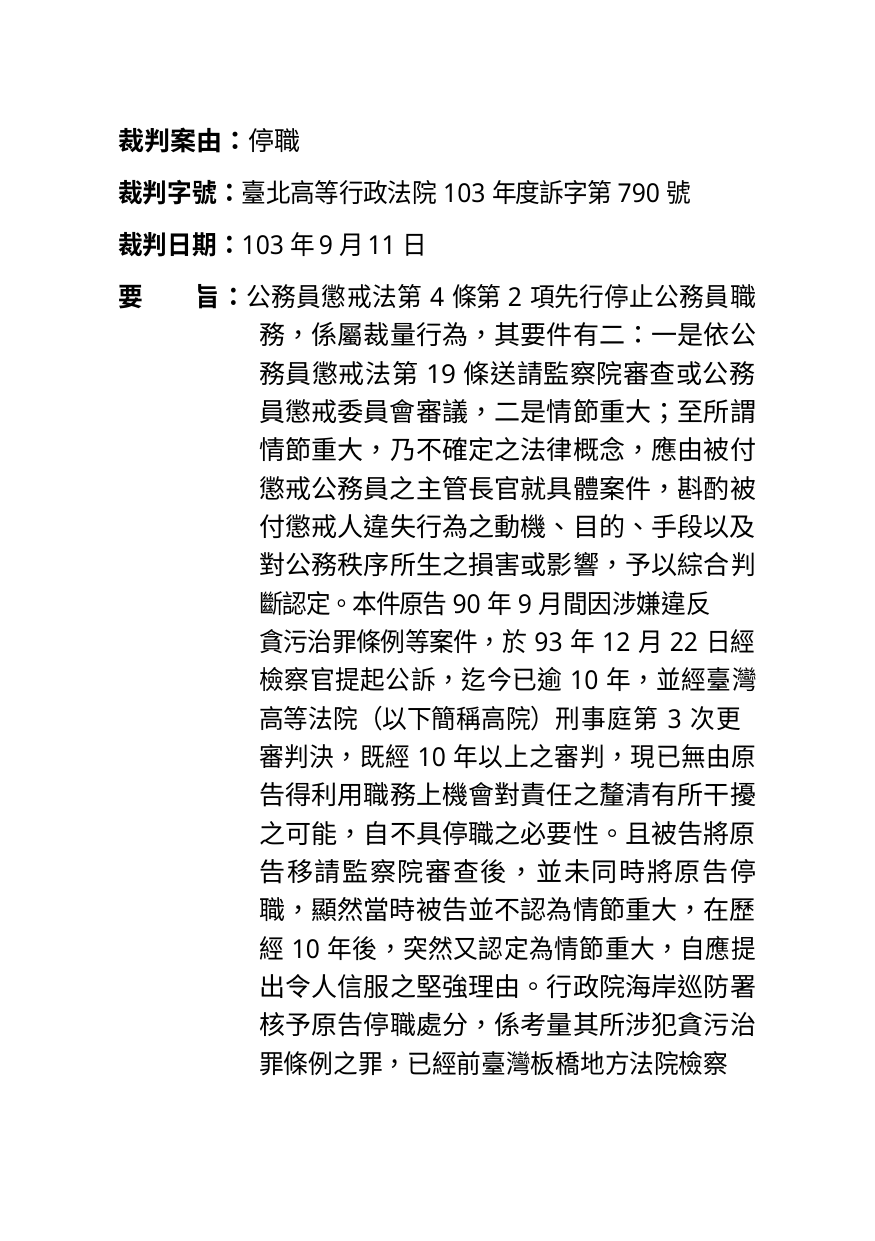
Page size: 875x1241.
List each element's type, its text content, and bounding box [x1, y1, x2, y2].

text 裁判字號：臺北高等行政法院 103 年度訴字第 790 號 [118, 175, 793, 210]
text 裁判日期：103 年 9 月 11 日 [118, 227, 793, 262]
text 審判決，既經 10 年以上之審判，現已無由原告得利用職務上機會對責任之釐清有所干擾之可能，自不具停職之必要性。且被告將原告移請監察院審查後，並未同時將原告停職，顯然當時被告並不認為情節重大，在歷經 10 年後，突然又認定為情節重大，自應提出令人信服之堅強理由。行政院海岸巡防署核予原告停職處分，係考量其所涉犯貪污治罪條例之罪，已經前臺灣板橋地方法院檢察 [259, 739, 757, 1081]
text 裁判案由：停職 [118, 123, 793, 158]
text 貪污治罪條例等案件，於 93 年 12 月 22 日經檢察官提起公訴，迄今已逾 10 年，並經臺灣高等法院（以下簡稱高院）刑事庭第 3 次更 [259, 624, 757, 736]
text 要 旨：公務員懲戒法第 4 條第 2 項先行停止公務員職務，係屬裁量行為，其要件有二：一是依公務員懲戒法第 19 條送請監察院審查或公務員懲戒委員會審議，二是情節重大；至所謂情節重大，乃不確定之法律概念，應由被付懲戒公務員之主管長官就具體案件，斟酌被付懲戒人違失行為之動機、目的、手段以及對公務秩序所生之損害或影響，予以綜合判斷認定。本件原告 90 年 9 月間因涉嫌違反 [118, 279, 756, 621]
